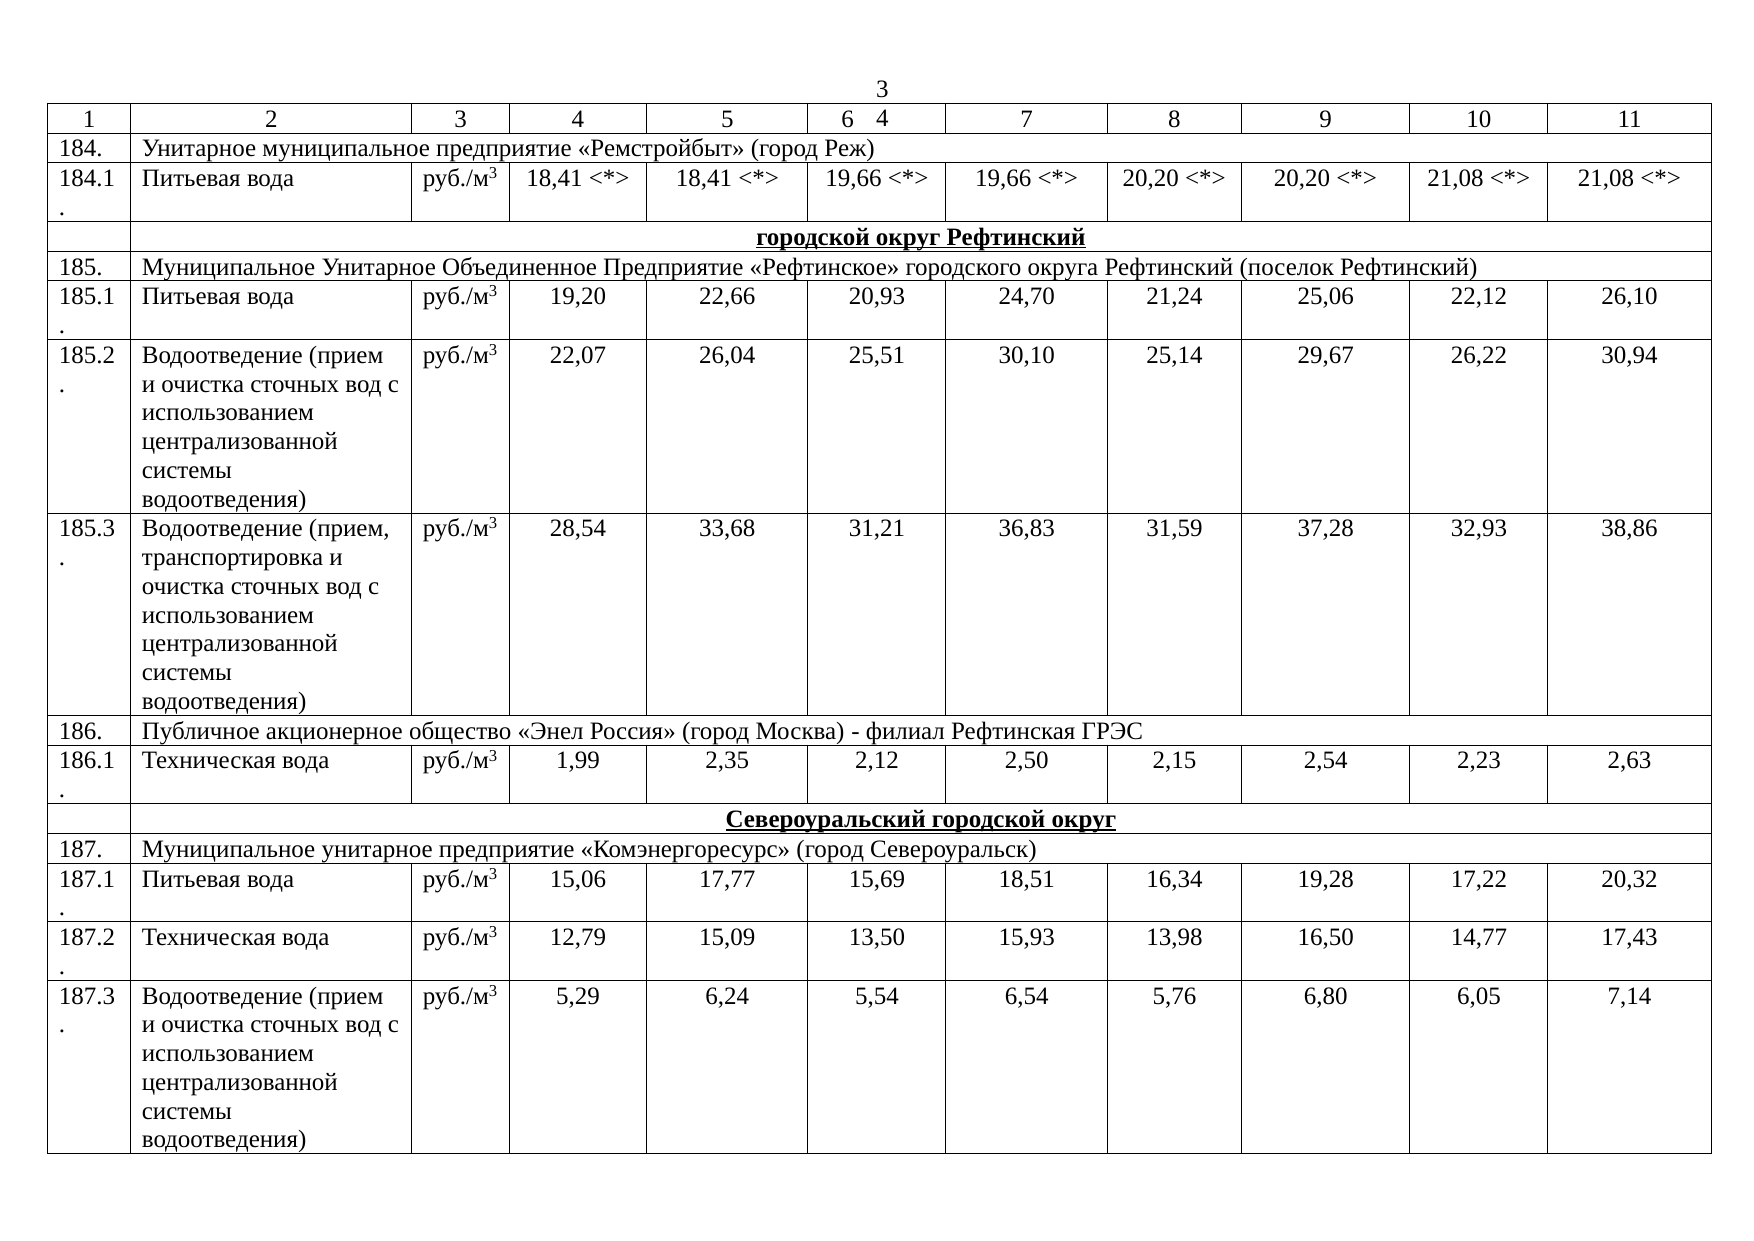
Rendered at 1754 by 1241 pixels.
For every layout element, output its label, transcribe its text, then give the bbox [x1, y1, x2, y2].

table_cell 33,68 [647, 514, 807, 715]
table_cell 2,54 [1242, 746, 1409, 803]
table_cell 1,99 [510, 746, 646, 803]
table_cell 31,59 [1108, 514, 1241, 715]
table_cell 15,09 [647, 922, 807, 980]
table_cell руб./м3 [412, 281, 509, 339]
table_cell 6,80 [1242, 981, 1409, 1153]
table_cell 2,63 [1548, 746, 1711, 803]
table_cell 37,28 [1242, 514, 1409, 715]
table_cell Водоотведение (прием, транспортировка и очистка сточных вод с использованием централизованной системы водоотведения) [131, 514, 411, 715]
table_cell 6,54 [946, 981, 1107, 1153]
table_cell 6,05 [1410, 981, 1547, 1153]
table_cell Техническая вода [131, 746, 411, 803]
table_cell [1712, 133, 1754, 162]
table_cell 5,54 [808, 981, 945, 1153]
table_cell 26,10 [1548, 281, 1711, 339]
table_cell 19,66 <*> [946, 163, 1107, 221]
table_cell [48, 514, 130, 715]
table_cell 32,93 [1410, 514, 1547, 715]
table_cell 5,29 [510, 981, 646, 1153]
table_cell руб./м3 [412, 340, 509, 512]
table_cell [48, 340, 130, 512]
table_cell 19,28 [1242, 864, 1409, 921]
table_cell Питьевая вода [131, 163, 411, 221]
table_cell 22,66 [647, 281, 807, 339]
table_cell руб./м3 [412, 981, 509, 1153]
table_header 4 [510, 104, 646, 132]
table_cell [1712, 221, 1754, 251]
table_cell Публичное акционерное общество «Энел Россия» (город Москва) - филиал Рефтинская ГРЭС [131, 716, 1711, 744]
table_cell [1712, 715, 1754, 744]
table_cell Водоотведение (прием и очистка сточных вод с использованием централизованной системы водоотведения) [131, 981, 411, 1153]
table_cell 30,10 [946, 340, 1107, 512]
table_cell 17,43 [1548, 922, 1711, 980]
table_cell 25,14 [1108, 340, 1241, 512]
table_cell 12,79 [510, 922, 646, 980]
table_cell 2,15 [1108, 746, 1241, 803]
table_cell [48, 834, 130, 863]
table_cell [1712, 513, 1754, 715]
table_cell 15,06 [510, 864, 646, 921]
table_cell 20,93 [808, 281, 945, 339]
table_cell 38,86 [1548, 514, 1711, 715]
table_cell Унитарное муниципальное предприятие «Ремстройбыт» (город Реж) [131, 134, 1711, 162]
table_cell [1712, 921, 1754, 980]
table_header [1712, 103, 1754, 132]
table_cell 30,94 [1548, 340, 1711, 512]
table_cell [48, 864, 130, 921]
table_cell 6,24 [647, 981, 807, 1153]
table_cell 20,20 <*> [1242, 163, 1409, 221]
table_cell 2,12 [808, 746, 945, 803]
table_cell [1712, 339, 1754, 512]
table_cell [1712, 745, 1754, 803]
table_cell Техническая вода [131, 922, 411, 980]
table_cell 16,50 [1242, 922, 1409, 980]
table_cell [48, 981, 130, 1153]
table_cell 2,23 [1410, 746, 1547, 803]
table_cell [48, 746, 130, 803]
table_cell Муниципальное унитарное предприятие «Комэнергоресурс» (город Североуральск) [131, 834, 1711, 863]
table_cell [1712, 280, 1754, 339]
table_cell 13,50 [808, 922, 945, 980]
table_cell 22,12 [1410, 281, 1547, 339]
table_cell 18,41 <*> [510, 163, 646, 221]
table_cell 15,93 [946, 922, 1107, 980]
table_cell [48, 222, 130, 251]
table_cell [1712, 863, 1754, 921]
table_cell 24,70 [946, 281, 1107, 339]
table_cell 19,20 [510, 281, 646, 339]
table_header 7 [946, 104, 1107, 132]
table_cell [48, 134, 130, 162]
table_cell [48, 804, 130, 833]
table_cell [48, 163, 130, 221]
table_cell [48, 716, 130, 744]
table_cell 31,21 [808, 514, 945, 715]
table_cell Питьевая вода [131, 281, 411, 339]
table_cell руб./м3 [412, 163, 509, 221]
table_cell 15,69 [808, 864, 945, 921]
table_cell 16,34 [1108, 864, 1241, 921]
table_cell 29,67 [1242, 340, 1409, 512]
table_cell 7,14 [1548, 981, 1711, 1153]
table_header 9 [1242, 104, 1409, 132]
table_cell 19,66 <*> [808, 163, 945, 221]
table_cell 17,22 [1410, 864, 1547, 921]
table_cell 21,08 <*> [1410, 163, 1547, 221]
table_cell 21,08 <*> [1548, 163, 1711, 221]
table_cell [48, 922, 130, 980]
table_cell 18,41 <*> [647, 163, 807, 221]
table_cell городской округ Рефтинский [131, 222, 1711, 251]
table_header 5 [647, 104, 807, 132]
table_header 2 [131, 104, 411, 132]
table_cell 2,50 [946, 746, 1107, 803]
table_cell 28,54 [510, 514, 646, 715]
table_cell 20,32 [1548, 864, 1711, 921]
table_cell руб./м3 [412, 922, 509, 980]
table_cell [1712, 251, 1754, 280]
table_cell руб./м3 [412, 514, 509, 715]
table_cell руб./м3 [412, 746, 509, 803]
table_cell [48, 281, 130, 339]
table_cell [1712, 162, 1754, 221]
table_cell 21,24 [1108, 281, 1241, 339]
table_cell 17,77 [647, 864, 807, 921]
table_cell 25,06 [1242, 281, 1409, 339]
table_cell Водоотведение (прием и очистка сточных вод с использованием централизованной системы водоотведения) [131, 340, 411, 512]
table_cell 22,07 [510, 340, 646, 512]
table_cell Североуральский городской округ [131, 804, 1711, 833]
table_cell 25,51 [808, 340, 945, 512]
table_cell 13,98 [1108, 922, 1241, 980]
table_cell 26,04 [647, 340, 807, 512]
table_cell 14,77 [1410, 922, 1547, 980]
table_cell [48, 252, 130, 280]
table_cell 5,76 [1108, 981, 1241, 1153]
table_cell 36,83 [946, 514, 1107, 715]
table_cell 18,51 [946, 864, 1107, 921]
table_cell [1712, 803, 1754, 833]
table_header 6 [808, 104, 945, 132]
table_cell 2,35 [647, 746, 807, 803]
table_header 11 [1548, 104, 1711, 132]
table_cell Питьевая вода [131, 864, 411, 921]
table_header 3 [412, 104, 509, 132]
table_cell [1712, 833, 1754, 863]
table_header 8 [1108, 104, 1241, 132]
table_cell Муниципальное Унитарное Объединенное Предприятие «Рефтинское» городского округа Рефтинский (поселок Рефтинский) [131, 252, 1711, 280]
table_cell руб./м3 [412, 864, 509, 921]
table_header 10 [1410, 104, 1547, 132]
table_cell 26,22 [1410, 340, 1547, 512]
table_cell 20,20 <*> [1108, 163, 1241, 221]
table_header 1 [48, 104, 130, 132]
table_cell [1712, 980, 1754, 1153]
